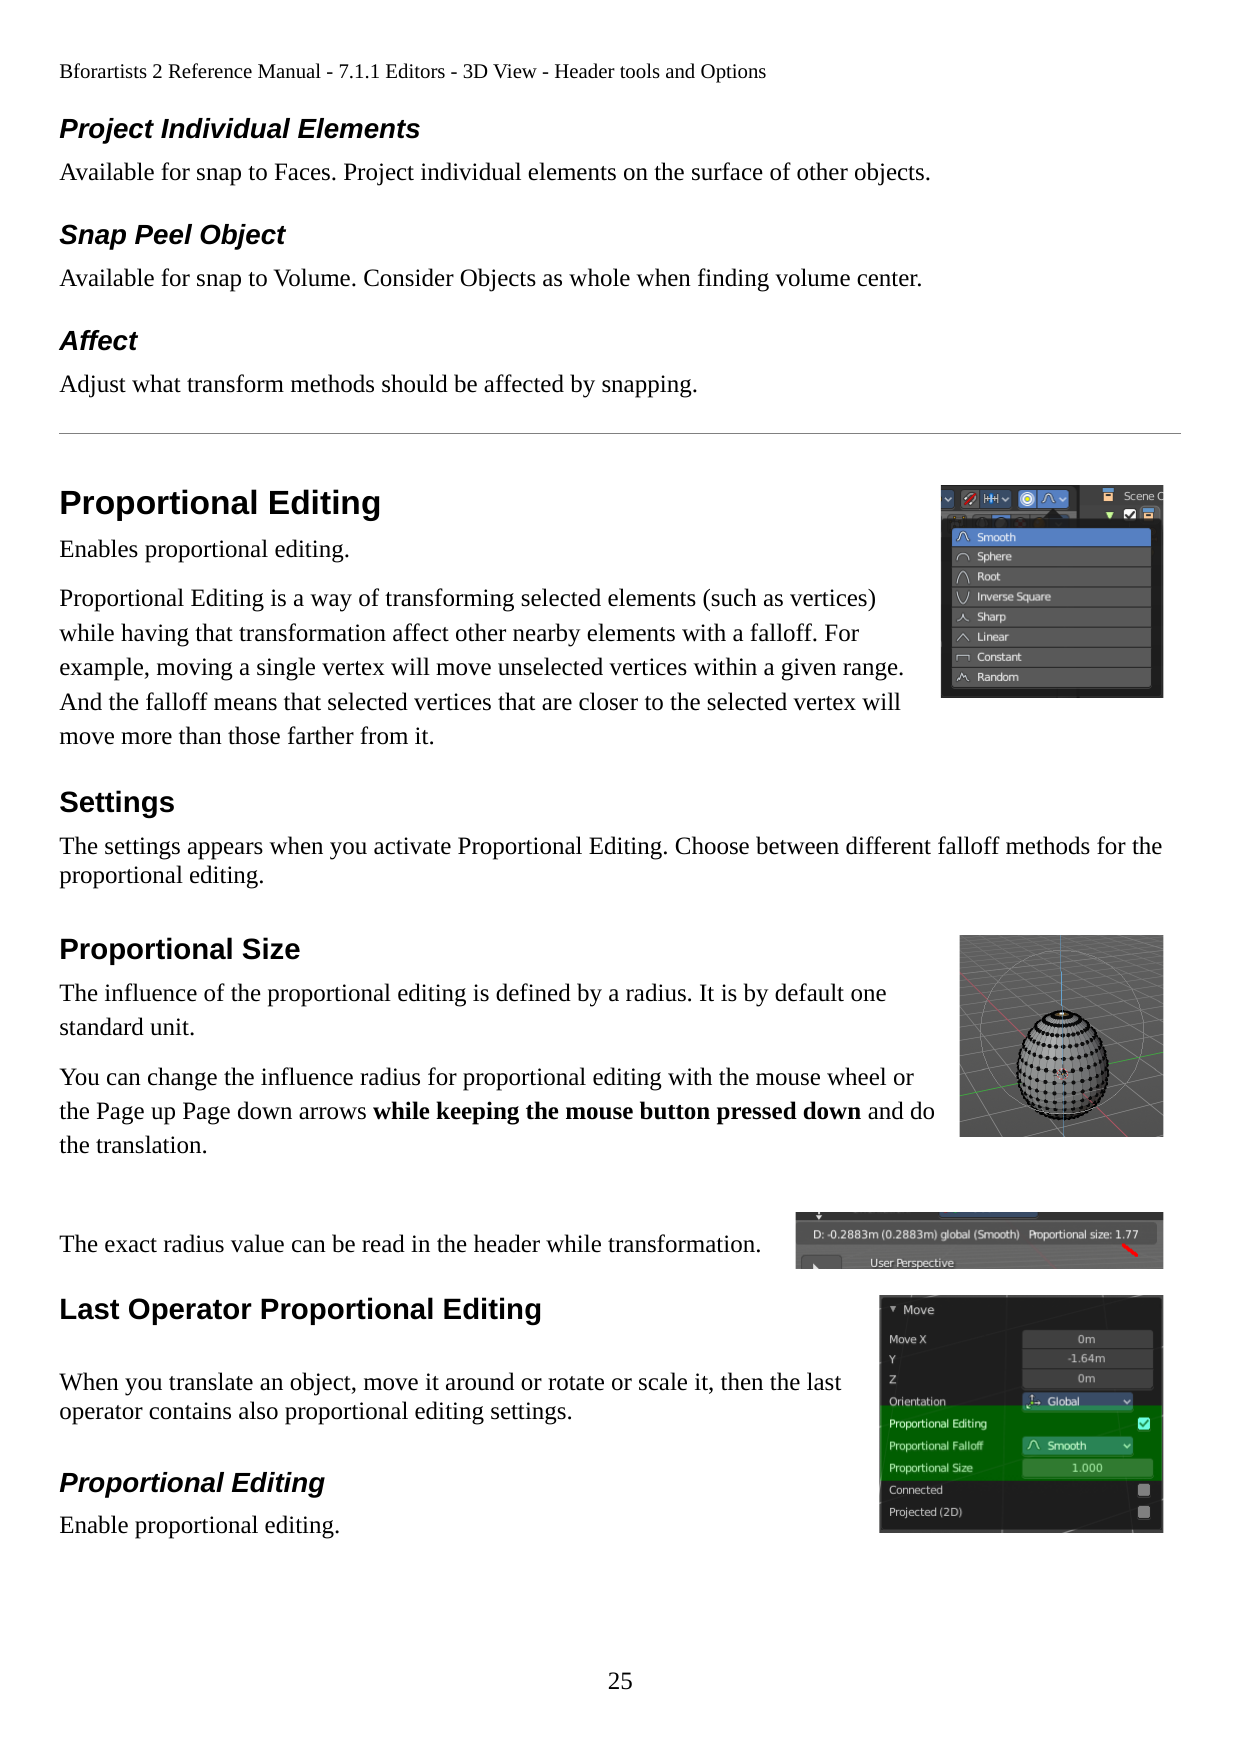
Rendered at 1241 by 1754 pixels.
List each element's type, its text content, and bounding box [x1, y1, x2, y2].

text You can change the influence radius for proportional editing with the mouse wheel or the Page up Page down arrows while keeping the mouse button pressed down and do the translation. [59, 1062, 1181, 1159]
subtitle Project Individual Elements [59, 113, 1181, 144]
subtitle Proportional Editing [59, 1466, 879, 1498]
text When you translate an object, move it around or rotate or scale it, then the last operator contains also proportional editing settings. [59, 1367, 879, 1425]
text Enables proportional editing. [59, 534, 940, 563]
subtitle Affect [59, 324, 1181, 356]
picture [795, 1212, 1164, 1269]
picture [959, 935, 1164, 1137]
text Proportional Editing is a way of transforming selected elements (such as vertices) while having that transformation affect other nearby elements with a falloff. For example, moving a single vertex will move unselected vertices within a given range. And the falloff means that selected vertices that are closer to the selected vertex will move more than those farther from it. [59, 583, 1181, 750]
text Enable proportional editing. [59, 1510, 1181, 1539]
text The influence of the proportional editing is defined by a radius. It is by default one standard unit. [59, 978, 959, 1041]
subtitle Proportional Size [59, 932, 1181, 966]
subtitle [1164, 1466, 1181, 1498]
subtitle Settings [59, 785, 1181, 818]
text Available for snap to Volume. Consider Objects as whole when finding volume center. [59, 263, 1181, 292]
text Adjust what transform methods should be affected by snapping. [59, 369, 1181, 398]
picture [940, 485, 1164, 698]
subtitle Proportional Editing [59, 483, 1181, 522]
picture [879, 1295, 1164, 1533]
subtitle Snap Peel Object [59, 218, 1181, 250]
text The settings appears when you activate Proportional Editing. Choose between different falloff methods for the proportional editing. [59, 831, 1181, 888]
text The exact radius value can be read in the header while transformation. [59, 1229, 795, 1257]
text Available for snap to Faces. Project individual elements on the surface of other objects. [59, 157, 1181, 186]
subtitle Last Operator Proportional Editing [59, 1292, 1181, 1326]
